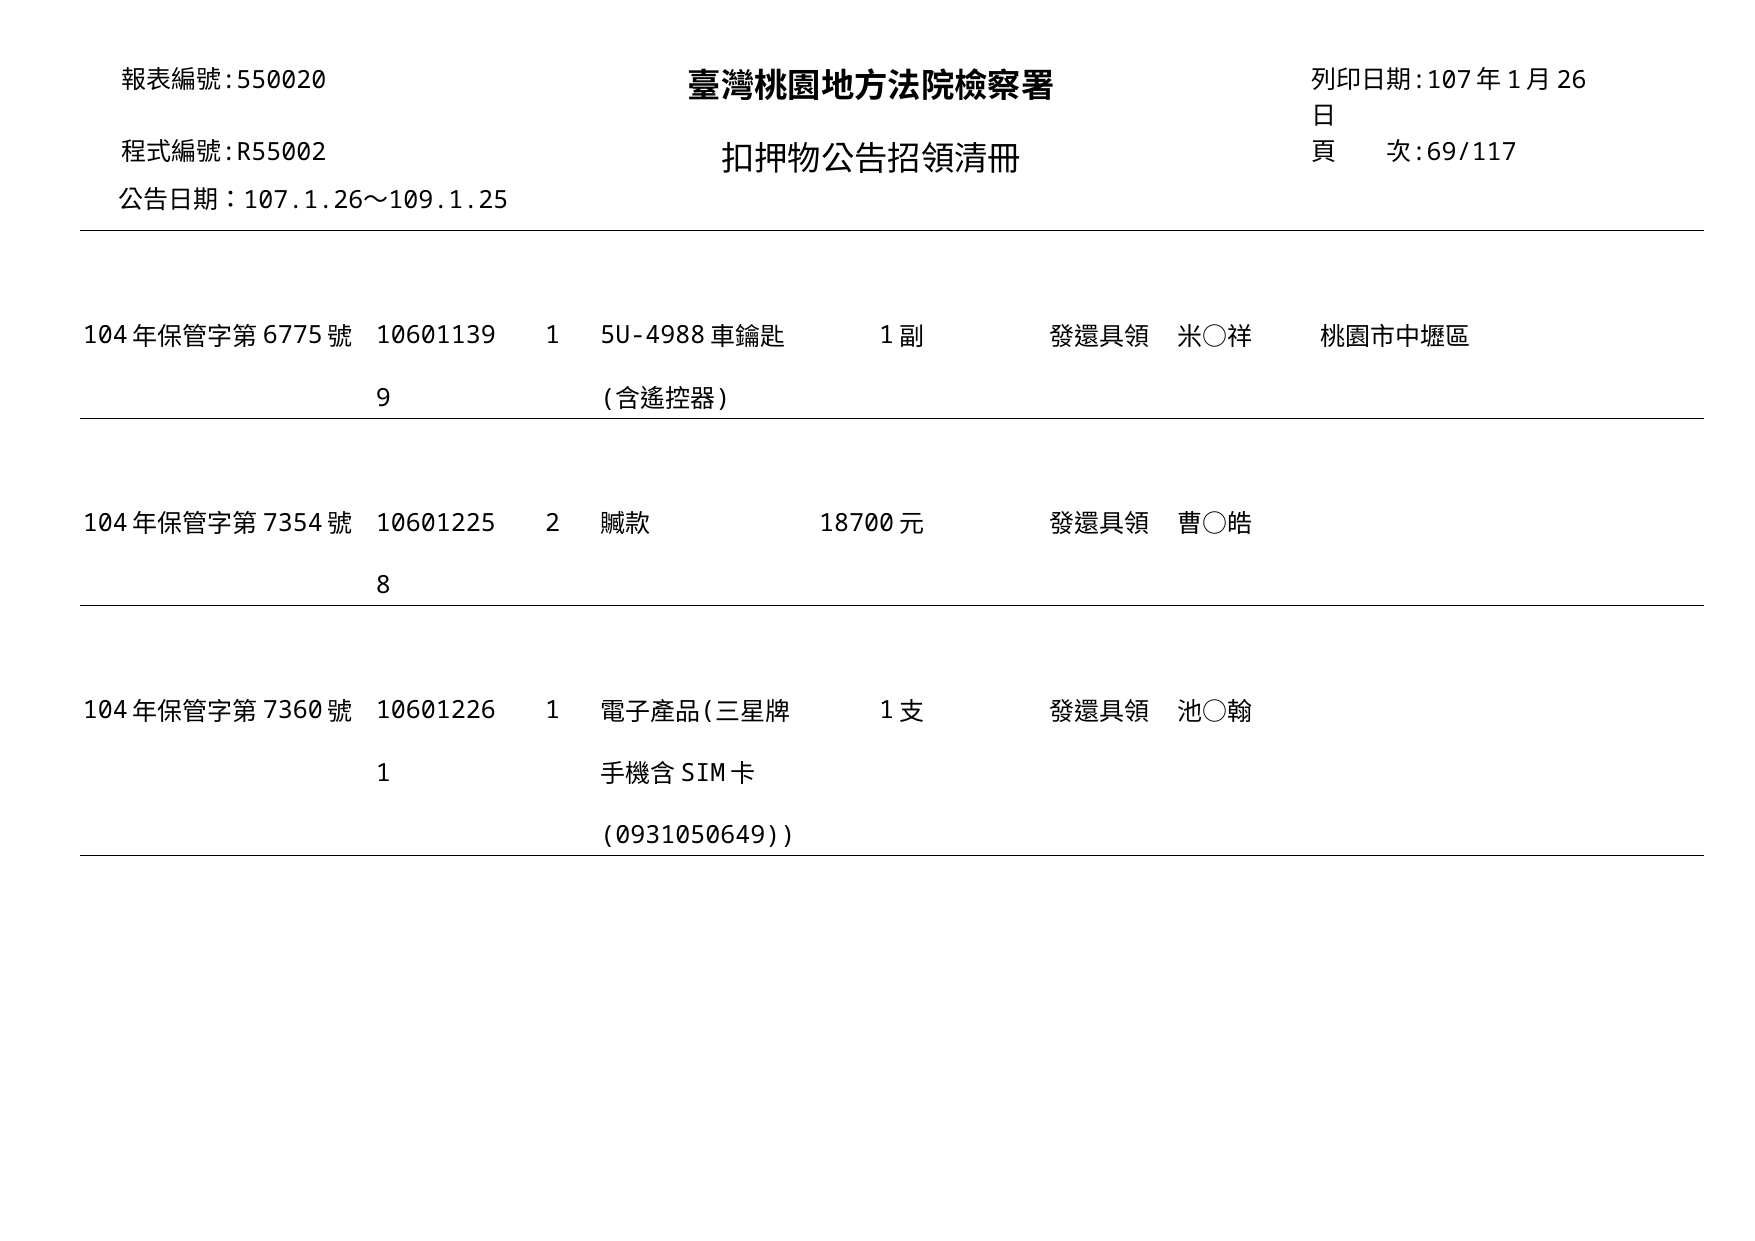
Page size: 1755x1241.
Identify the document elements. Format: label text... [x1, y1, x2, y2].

table_cell [1575, 419, 1704, 605]
table_cell 2 [507, 419, 597, 605]
table_cell 106012261 [373, 606, 507, 855]
table_cell [927, 419, 1046, 605]
table_cell 1副 [808, 231, 927, 417]
table_cell 1支 [808, 606, 927, 855]
table_cell [1575, 231, 1704, 417]
table_cell 發還具領 [1046, 606, 1175, 855]
table_cell 1 [507, 606, 597, 855]
table_cell 贓款 [597, 419, 807, 605]
table_cell [927, 606, 1046, 855]
table_cell 曹○皓 [1175, 419, 1317, 605]
table_cell 106011399 [373, 231, 507, 417]
table_cell 18700元 [808, 419, 927, 605]
table_cell 5U-4988車鑰匙(含遙控器) [597, 231, 807, 417]
table_cell [1317, 419, 1575, 605]
table_cell 104年保管字第7360號 [80, 606, 373, 855]
table_cell 池○翰 [1175, 606, 1317, 855]
table_cell 1 [507, 231, 597, 417]
table_cell [927, 231, 1046, 417]
table_cell [1317, 606, 1575, 855]
table_cell 104年保管字第7354號 [80, 419, 373, 605]
table_cell 發還具領 [1046, 419, 1175, 605]
table_cell 電子產品(三星牌手機含SIM卡(0931050649)) [597, 606, 807, 855]
table_cell [1575, 606, 1704, 855]
table_cell 106012258 [373, 419, 507, 605]
table_cell 104年保管字第6775號 [80, 231, 373, 417]
table_cell 桃園市中壢區 [1317, 231, 1575, 417]
table_cell 米○祥 [1175, 231, 1317, 417]
table_cell 發還具領 [1046, 231, 1175, 417]
